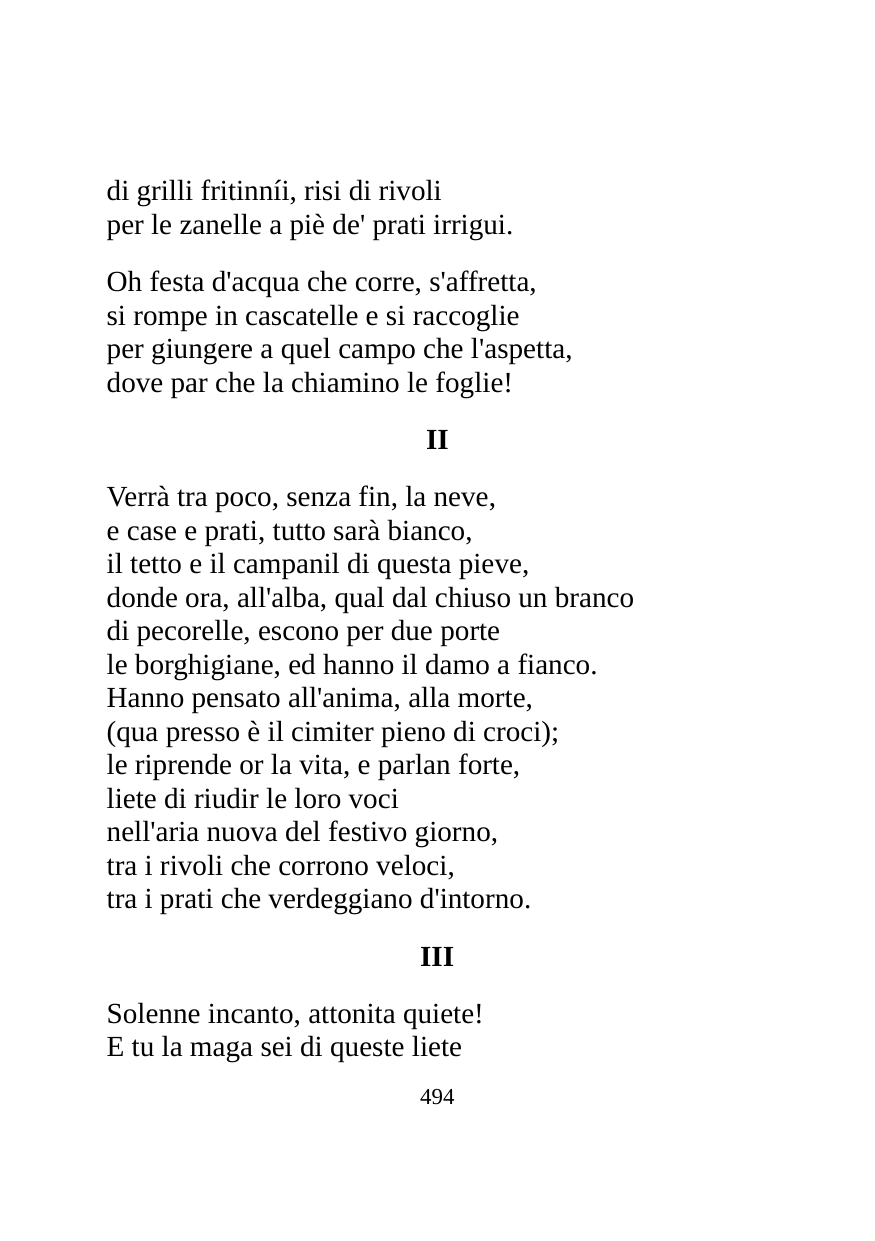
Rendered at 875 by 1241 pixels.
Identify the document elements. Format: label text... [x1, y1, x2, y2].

text II [106, 422, 768, 456]
text Oh festa d'acqua che corre, s'affretta, [106, 264, 768, 298]
text Hanno pensato all'anima, alla morte, [106, 680, 768, 714]
text E tu la maga sei di queste liete [106, 1029, 768, 1063]
text si rompe in cascatelle e si raccoglie [106, 298, 768, 331]
text liete di riudir le loro voci [106, 781, 768, 814]
text III [106, 939, 768, 972]
text di pecorelle, escono per due porte [106, 613, 768, 647]
text nell'aria nuova del festivo giorno, [106, 814, 768, 848]
text per le zanelle a piè de' prati irrigui. [106, 207, 768, 241]
text tra i prati che verdeggiano d'intorno. [106, 882, 768, 915]
text Verrà tra poco, senza fin, la neve, [106, 479, 768, 513]
text di grilli fritinníi, risi di rivoli [106, 173, 768, 207]
text per giungere a quel campo che l'aspetta, [106, 331, 768, 365]
text donde ora, all'alba, qual dal chiuso un branco [106, 580, 768, 613]
text tra i rivoli che corrono veloci, [106, 848, 768, 882]
text dove par che la chiamino le foglie! [106, 365, 768, 398]
text Solenne incanto, attonita quiete! [106, 996, 768, 1029]
text (qua presso è il cimiter pieno di croci); [106, 714, 768, 747]
text le borghigiane, ed hanno il damo a fianco. [106, 647, 768, 680]
text il tetto e il campanil di questa pieve, [106, 546, 768, 580]
text e case e prati, tutto sarà bianco, [106, 513, 768, 546]
text le riprende or la vita, e parlan forte, [106, 747, 768, 781]
